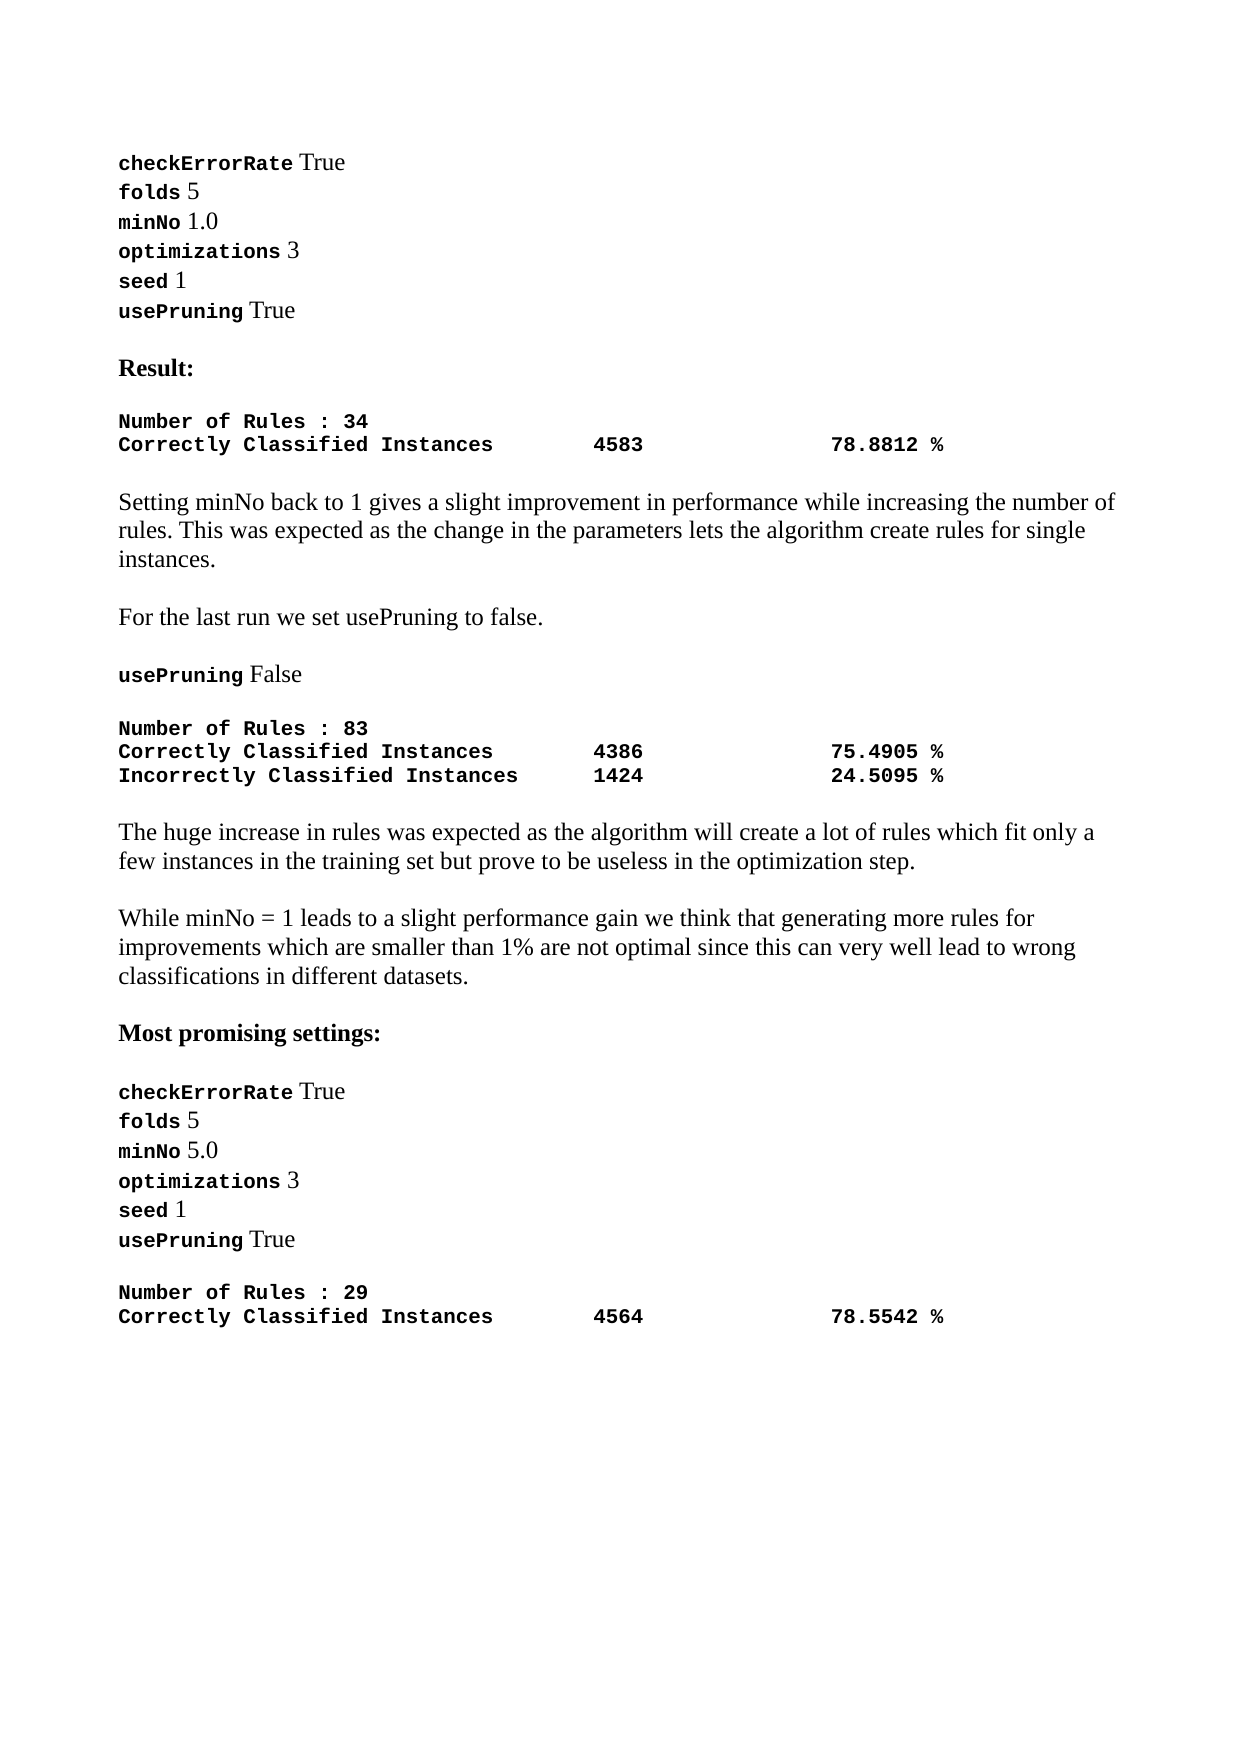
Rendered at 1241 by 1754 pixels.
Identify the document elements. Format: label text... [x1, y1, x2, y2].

text Setting minNo back to 1 gives a slight improvement in performance while increasing the number of rules. This was expected as the change in the parameters lets the algorithm create rules for single instances. [118, 487, 1122, 573]
text The huge increase in rules was expected as the algorithm will create a lot of rules which fit only a few instances in the training set but prove to be useless in the optimization step. [118, 817, 1122, 875]
text Number of Rules : 29 [118, 1282, 1122, 1306]
text Correctly Classified Instances 4583 78.8812 % [118, 434, 1122, 458]
text Result: [118, 353, 1122, 382]
text Number of Rules : 34 [118, 411, 1122, 434]
text For the last run we set usePruning to false. [118, 602, 1122, 630]
text Most promising settings: [118, 1018, 1122, 1047]
text Correctly Classified Instances 4564 78.5542 % [118, 1306, 1122, 1329]
text Incorrectly Classified Instances 1424 24.5095 % [118, 765, 1122, 788]
text checkErrorRate True folds 5 minNo 1.0 optimizations 3 seed 1 usePruning True [118, 147, 1122, 324]
text usePruning False [118, 630, 1122, 689]
text While minNo = 1 leads to a slight performance gain we think that generating more rules for improvements which are smaller than 1% are not optimal since this can very well lead to wrong classifications in different datasets. [118, 903, 1122, 990]
text Number of Rules : 83 [118, 717, 1122, 741]
text Correctly Classified Instances 4386 75.4905 % [118, 741, 1122, 765]
text checkErrorRate True folds 5 minNo 5.0 optimizations 3 seed 1 usePruning True [118, 1076, 1122, 1253]
